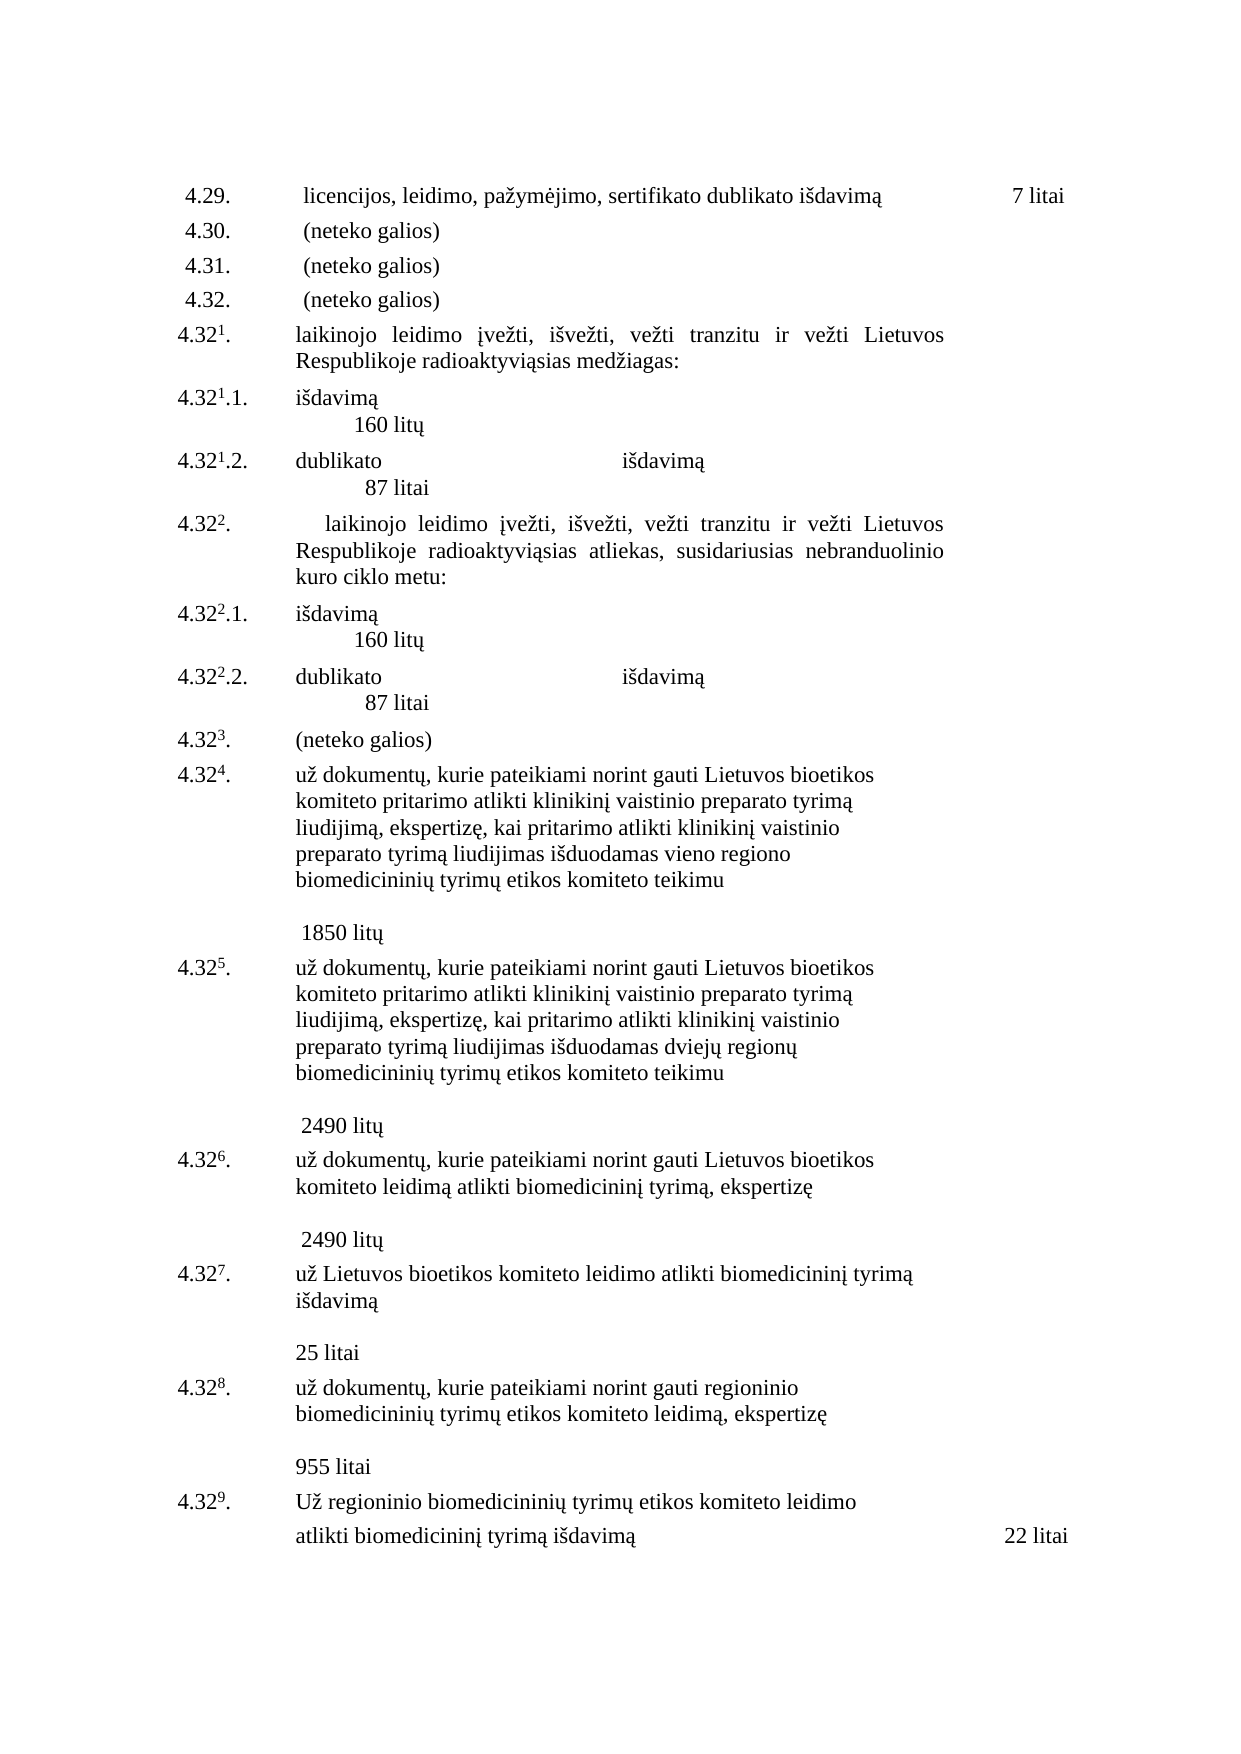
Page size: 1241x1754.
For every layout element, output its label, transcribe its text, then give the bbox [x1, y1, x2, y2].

text 4.322.1. išdavimą 160 litų [177, 600, 945, 653]
text 4.321.1. išdavimą 160 litų [177, 384, 945, 437]
text 4.326. už dokumentų, kurie pateikiami norint gauti Lietuvos bioetikos komiteto leidimą atlikti biomedicininį tyrimą, ekspertizę 2490 litų [177, 1147, 930, 1252]
text 4.323. (neteko galios) [177, 726, 1122, 753]
text 4.324. už dokumentų, kurie pateikiami norint gauti Lietuvos bioetikos komiteto pritarimo atlikti klinikinį vaistinio preparato tyrimą liudijimą, ekspertizę, kai pritarimo atlikti klinikinį vaistinio preparato tyrimą liudijimas išduodamas vieno regiono biomedicininių tyrimų etikos komiteto teikimu 1850 litų [177, 761, 930, 945]
table_cell 4.30. [174, 217, 292, 252]
table_header licencijos, leidimo, pažymėjimo, sertifikato dublikato išdavimą [292, 183, 1001, 217]
table_cell [1001, 252, 1104, 286]
table_cell (neteko galios) [292, 286, 1001, 321]
table_cell (neteko galios) [292, 217, 1001, 252]
table_cell 4.32. [174, 286, 292, 321]
table_header 4.29. [174, 183, 292, 217]
table_cell (neteko galios) [292, 252, 1001, 286]
text 4.322.2. dublikato išdavimą 87 litai [177, 663, 945, 716]
table_cell 4.31. [174, 252, 292, 286]
text 4.321.2. dublikato išdavimą 87 litai [177, 447, 945, 500]
text 4.328. už dokumentų, kurie pateikiami norint gauti regioninio biomedicininių tyrimų etikos komiteto leidimą, ekspertizę 955 litai [177, 1374, 930, 1479]
text 4.329. Už regioninio biomedicininių tyrimų etikos komiteto leidimo [177, 1488, 1122, 1514]
text atlikti biomedicininį tyrimą išdavimą 22 litai [177, 1522, 1122, 1549]
table_cell [1001, 286, 1104, 321]
text 4.321. laikinojo leidimo įvežti, išvežti, vežti tranzitu ir vežti Lietuvos Respublikoje radioaktyviąsias medžiagas: [177, 321, 945, 374]
text 4.322. laikinojo leidimo įvežti, išvežti, vežti tranzitu ir vežti Lietuvos Respublikoje radioaktyviąsias atliekas, susidariusias nebranduolinio kuro ciklo metu: [177, 511, 945, 589]
text 4.327. už Lietuvos bioetikos komiteto leidimo atlikti biomedicininį tyrimą išdavimą 25 litai [177, 1260, 930, 1366]
table_header 7 litai [1001, 183, 1104, 217]
table_cell [1001, 217, 1104, 252]
text 4.325. už dokumentų, kurie pateikiami norint gauti Lietuvos bioetikos komiteto pritarimo atlikti klinikinį vaistinio preparato tyrimą liudijimą, ekspertizę, kai pritarimo atlikti klinikinį vaistinio preparato tyrimą liudijimas išduodamas dviejų regionų biomedicininių tyrimų etikos komiteto teikimu 2490 litų [177, 954, 930, 1138]
